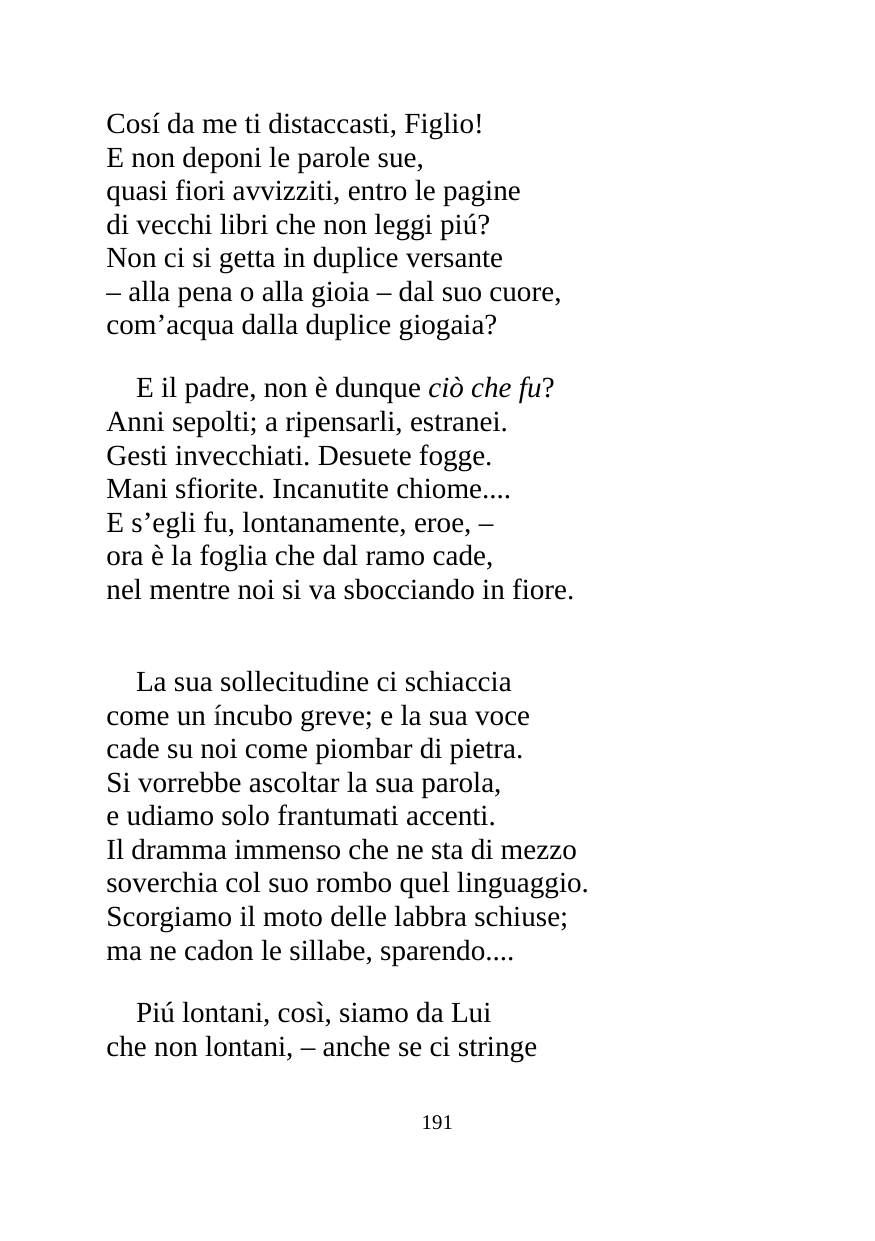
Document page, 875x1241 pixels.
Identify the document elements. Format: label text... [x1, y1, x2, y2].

text E il padre, non è dunque ciò che fu? Anni sepolti; a ripensarli, estranei. Gesti invecchiati. Desuete fogge. Mani sfiorite. Incanutite chiome.... E s’egli fu, lontanamente, eroe, – ora è la foglia che dal ramo cade, nel mentre noi si va sbocciando in fiore. [106, 371, 768, 605]
text Cosí da me ti distaccasti, Figlio! E non deponi le parole sue, quasi fiori avvizziti, entro le pagine di vecchi libri che non leggi piú? Non ci si getta in duplice versante – alla pena o alla gioia – dal suo cuore, com’acqua dalla duplice giogaia? [106, 106, 768, 341]
text La sua sollecitudine ci schiaccia come un íncubo greve; e la sua voce cade su noi come piombar di pietra. Si vorrebbe ascoltar la sua parola, e udiamo solo frantumati accenti. Il dramma immenso che ne sta di mezzo soverchia col suo rombo quel linguaggio. Scorgiamo il moto delle labbra schiuse; ma ne cadon le sillabe, sparendo.... [106, 664, 768, 966]
text Piú lontani, così, siamo da Lui che non lontani, – anche se ci stringe [106, 996, 768, 1063]
